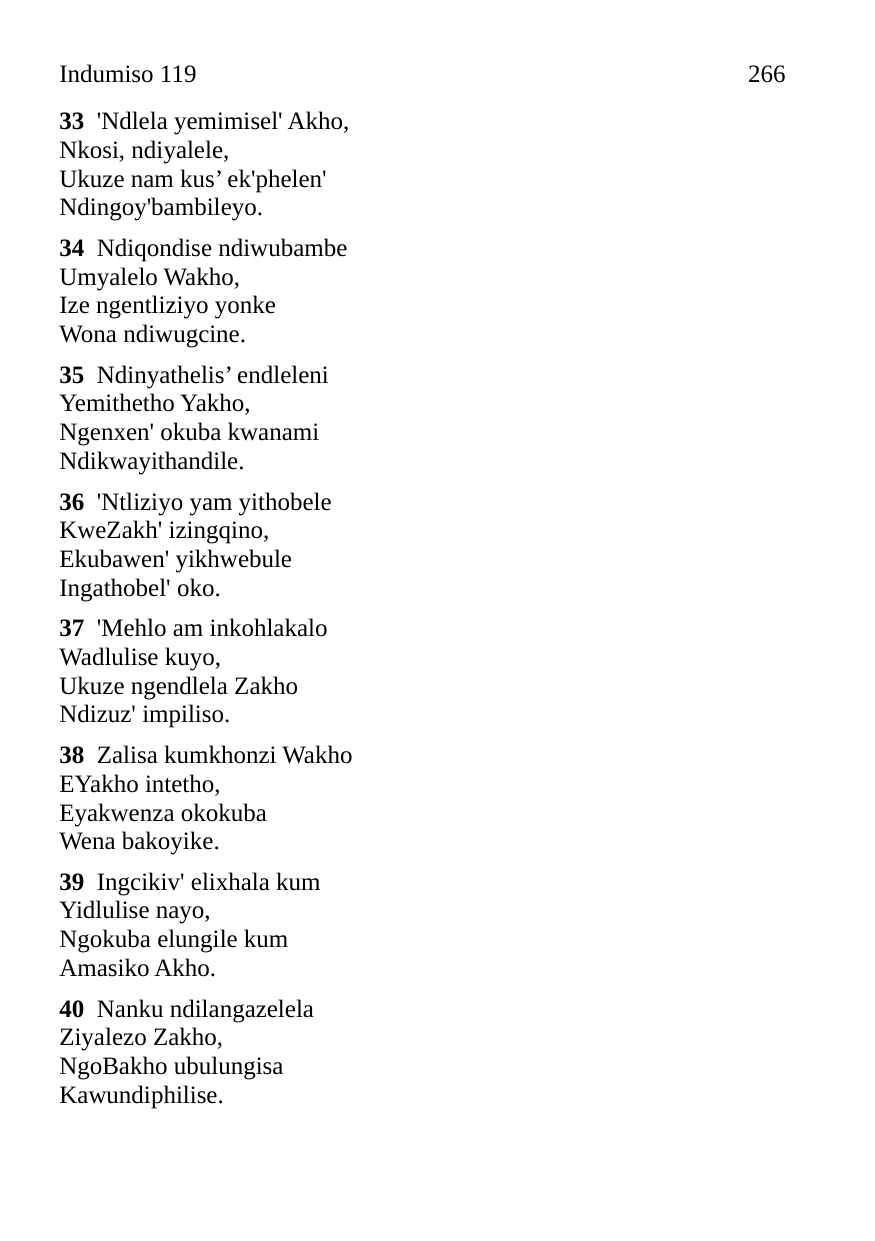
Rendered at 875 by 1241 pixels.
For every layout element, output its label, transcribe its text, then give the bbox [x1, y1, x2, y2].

text Ziyalezo Zakho, [59, 1022, 786, 1051]
text NgoBakho ubulungisa [59, 1051, 786, 1080]
text 38 Zalisa kumkhonzi Wakho [59, 740, 786, 769]
text Yemithetho Yakho, [59, 388, 786, 417]
text Umyalelo Wakho, [59, 262, 786, 291]
text Ukuze ngendlela Zakho [59, 671, 786, 699]
text 33 'Ndlela yemimisel' Akho, [59, 106, 786, 135]
text 34 Ndiqondise ndiwubambe [59, 233, 786, 262]
text Ingathobel' oko. [59, 573, 786, 602]
text Ngenxen' okuba kwanami [59, 417, 786, 446]
text Wadlulise kuyo, [59, 642, 786, 671]
text 35 Ndinyathelis’ endleleni [59, 360, 786, 388]
text 40 Nanku ndilangazelela [59, 994, 786, 1022]
text Ize ngentliziyo yonke [59, 291, 786, 319]
text Amasiko Akho. [59, 953, 786, 982]
text Ndingoy'bambileyo. [59, 192, 786, 221]
text Ndizuz' impiliso. [59, 699, 786, 728]
text EYakho intetho, [59, 769, 786, 798]
text 36 'Ntliziyo yam yithobele [59, 487, 786, 515]
text Wona ndiwugcine. [59, 319, 786, 348]
text Ngokuba elungile kum [59, 924, 786, 953]
text Eyakwenza okokuba [59, 798, 786, 826]
text Wena bakoyike. [59, 826, 786, 855]
text Ukuze nam kus’ ek'phelen' [59, 164, 786, 192]
text Yidlulise nayo, [59, 896, 786, 924]
text Ndikwayithandile. [59, 446, 786, 475]
text 37 'Mehlo am inkohlakalo [59, 613, 786, 642]
text Ekubawen' yikhwebule [59, 544, 786, 573]
text KweZakh' izingqino, [59, 515, 786, 544]
text Nkosi, ndiyalele, [59, 135, 786, 164]
text Kawundiphilise. [59, 1080, 786, 1109]
text 39 Ingcikiv' elixhala kum [59, 867, 786, 896]
